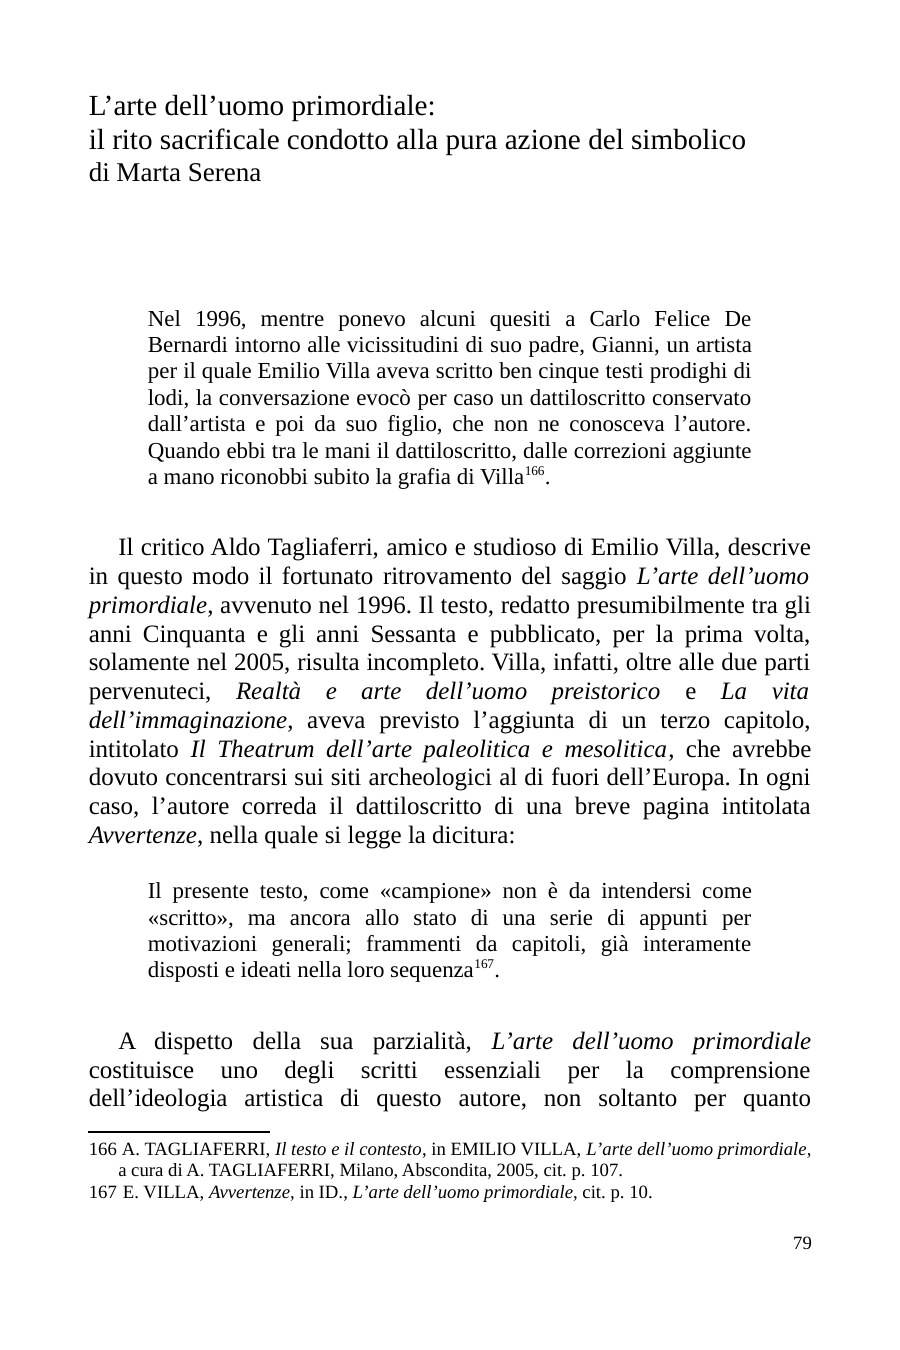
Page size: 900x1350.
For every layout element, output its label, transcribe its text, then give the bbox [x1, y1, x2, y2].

text A dispetto della sua parzialità, L’arte dell’uomo primordiale costituisce uno degli scritti essenziali per la comprensione dell’ideologia artistica di questo autore, non soltanto per quanto [88, 1026, 811, 1112]
text A. TAGLIAFERRI, Il testo e il contesto, in EMILIO VILLA, L’arte dell’uomo primordiale, a cura di A. TAGLIAFERRI, Milano, Abscondita, 2005, cit. p. 107. [88, 1138, 811, 1181]
text Il presente testo, come «campione» non è da intendersi come «scritto», ma ancora allo stato di una serie di appunti per motivazioni generali; frammenti da capitoli, già interamente disposti e ideati nella loro sequenza. [148, 877, 752, 983]
text Il critico Aldo Tagliaferri, amico e studioso di Emilio Villa, descrive in questo modo il fortunato ritrovamento del saggio L’arte dell’uomo primordiale, avvenuto nel 1996. Il testo, redatto presumibilmente tra gli anni Cinquanta e gli anni Sessanta e pubblicato, per la prima volta, solamente nel 2005, risulta incompleto. Villa, infatti, oltre alle due parti pervenuteci, Realtà e arte dell’uomo preistorico e La vita dell’immaginazione, aveva previsto l’aggiunta di un terzo capitolo, intitolato Il Theatrum dell’arte paleolitica e mesolitica, che avrebbe dovuto concentrarsi sui siti archeologici al di fuori dell’Europa. In ogni caso, l’autore correda il dattiloscritto di una breve pagina intitolata Avvertenze, nella quale si legge la dicitura: [88, 532, 811, 849]
text E. VILLA, Avvertenze, in ID., L’arte dell’uomo primordiale, cit. p. 10. [88, 1181, 811, 1202]
subtitle L’arte dell’uomo primordiale: il rito sacrificale condotto alla pura azione del simbolico di Marta Serena [88, 88, 811, 187]
text Nel 1996, mentre ponevo alcuni quesiti a Carlo Felice De Bernardi intorno alle vicissitudini di suo padre, Gianni, un artista per il quale Emilio Villa aveva scritto ben cinque testi prodighi di lodi, la conversazione evocò per caso un dattiloscritto conservato dall’artista e poi da suo figlio, che non ne conosceva l’autore. Quando ebbi tra le mani il dattiloscritto, dalle correzioni aggiunte a mano riconobbi subito la grafia di Villa. [148, 305, 752, 489]
